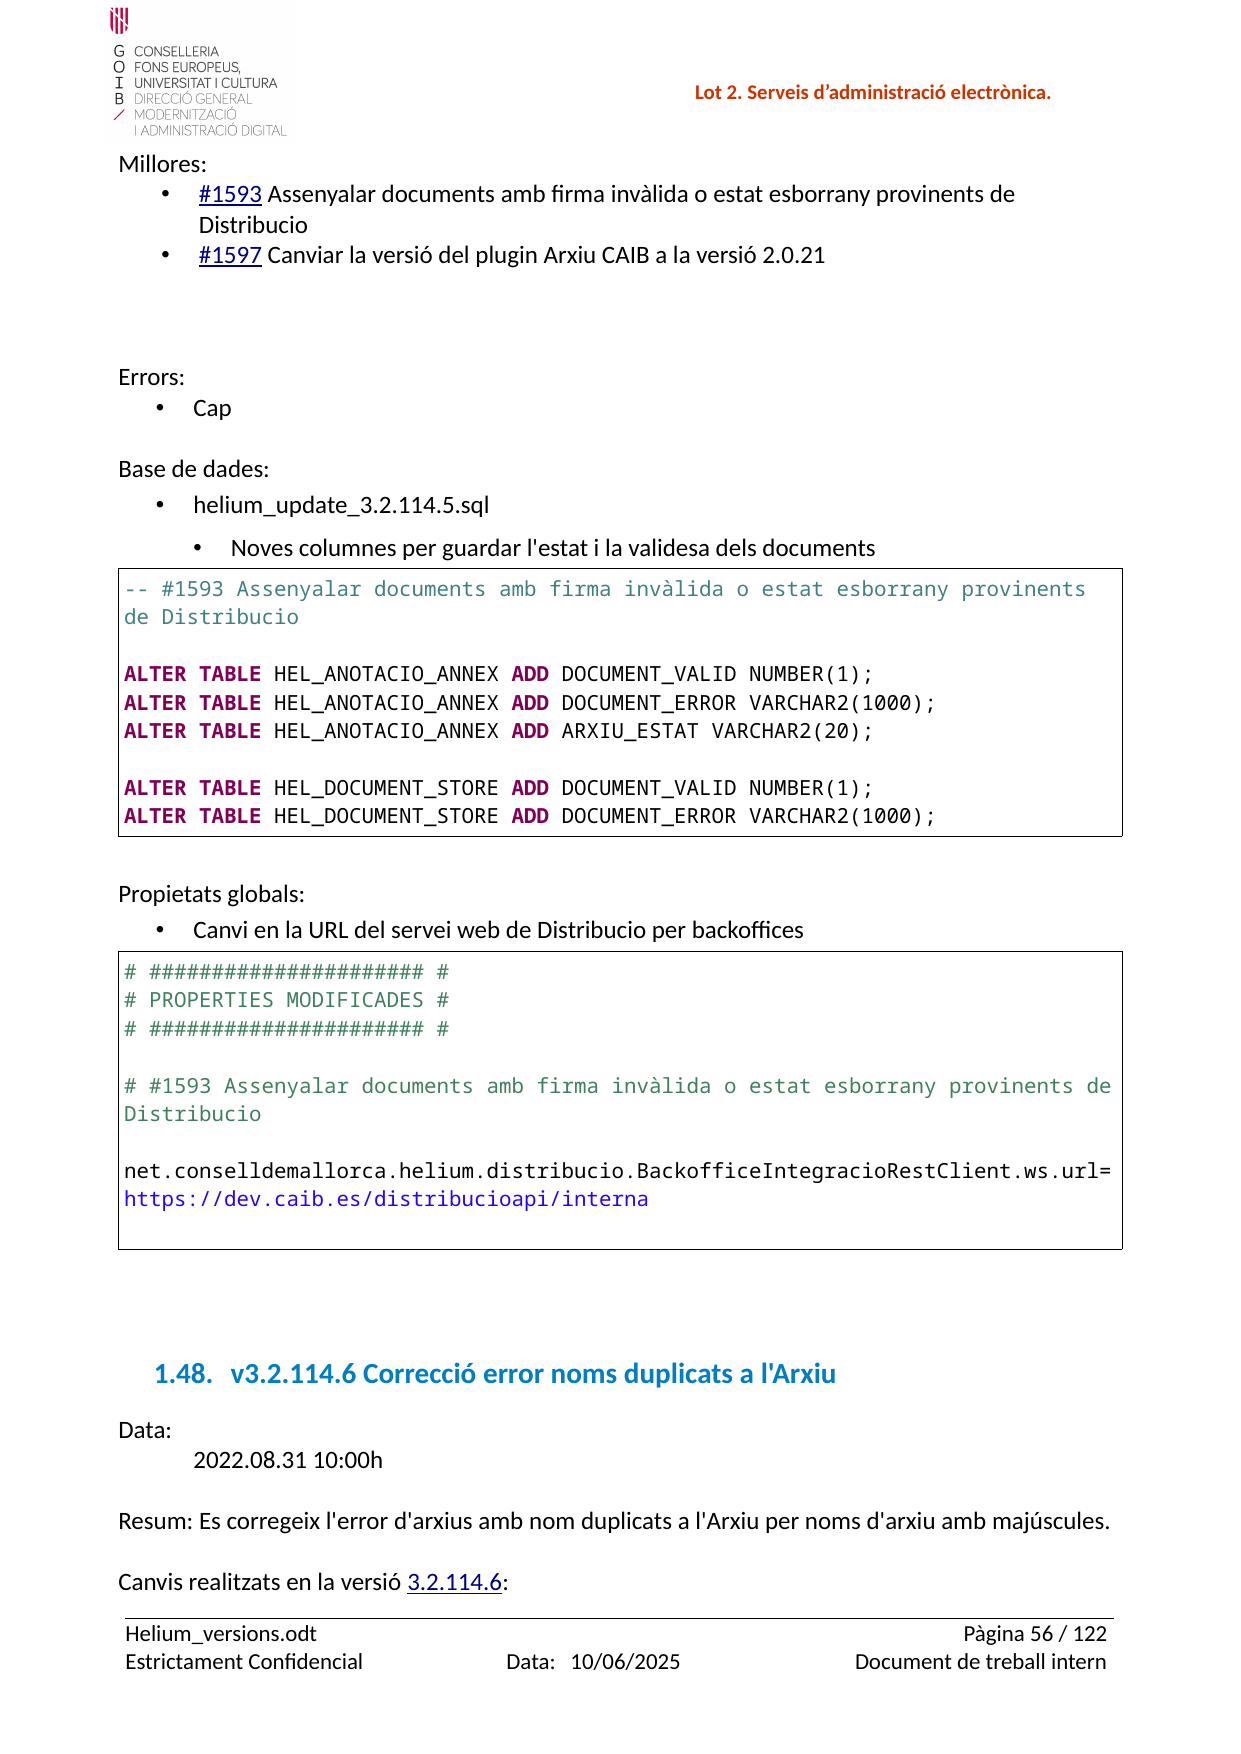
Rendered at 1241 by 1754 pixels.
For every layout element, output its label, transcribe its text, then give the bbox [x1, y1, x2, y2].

text Propietats globals: [118, 878, 1122, 909]
text Resum: Es corregeix l'error d'arxius amb nom duplicats a l'Arxiu per noms d'arxiu amb majúscules. [118, 1506, 1122, 1536]
list Canvi en la URL del servei web de Distribucio per backoffices [156, 915, 1122, 945]
text Errors: [118, 361, 1122, 392]
table_header # ###################### # # PROPERTIES MODIFICADES # # ###################### # # #1593 Assenyalar documents amb firma invàlida o estat esborrany provinents de Distribucio net.conselldemallorca.helium.distribucio.BackofficeIntegracioRestClient.ws.url=https://dev.caib.es/distribucioapi/interna [119, 952, 1122, 1249]
list Cap [156, 392, 1122, 422]
picture [100, 0, 297, 144]
list #1597 Canviar la versió del plugin Arxiu CAIB a la versió 2.0.21 [161, 239, 1122, 270]
text Base de dades: [118, 453, 1122, 483]
list Noves columnes per guardar l'estat i la validesa dels documents [193, 532, 1122, 562]
list helium_update_3.2.114.5.sql [156, 489, 1122, 520]
text Data: [118, 1414, 1122, 1444]
table_header -- #1593 Assenyalar documents amb firma invàlida o estat esborrany provinents de Distribucio ALTER TABLE HEL_ANOTACIO_ANNEX ADD DOCUMENT_VALID NUMBER(1); ALTER TABLE HEL_ANOTACIO_ANNEX ADD DOCUMENT_ERROR VARCHAR2(1000); ALTER TABLE HEL_ANOTACIO_ANNEX ADD ARXIU_ESTAT VARCHAR2(20); ALTER TABLE HEL_DOCUMENT_STORE ADD DOCUMENT_VALID NUMBER(1); ALTER TABLE HEL_DOCUMENT_STORE ADD DOCUMENT_ERROR VARCHAR2(1000); [119, 569, 1122, 836]
text Millores: [118, 148, 1122, 178]
list #1593 Assenyalar documents amb firma invàlida o estat esborrany provinents de Distribucio [161, 178, 1122, 239]
text 2022.08.31 10:00h [118, 1444, 1122, 1475]
text Canvis realitzats en la versió 3.2.114.6: [118, 1567, 1122, 1597]
subtitle v3.2.114.6 Correcció error noms duplicats a l'Arxiu [153, 1355, 1122, 1390]
